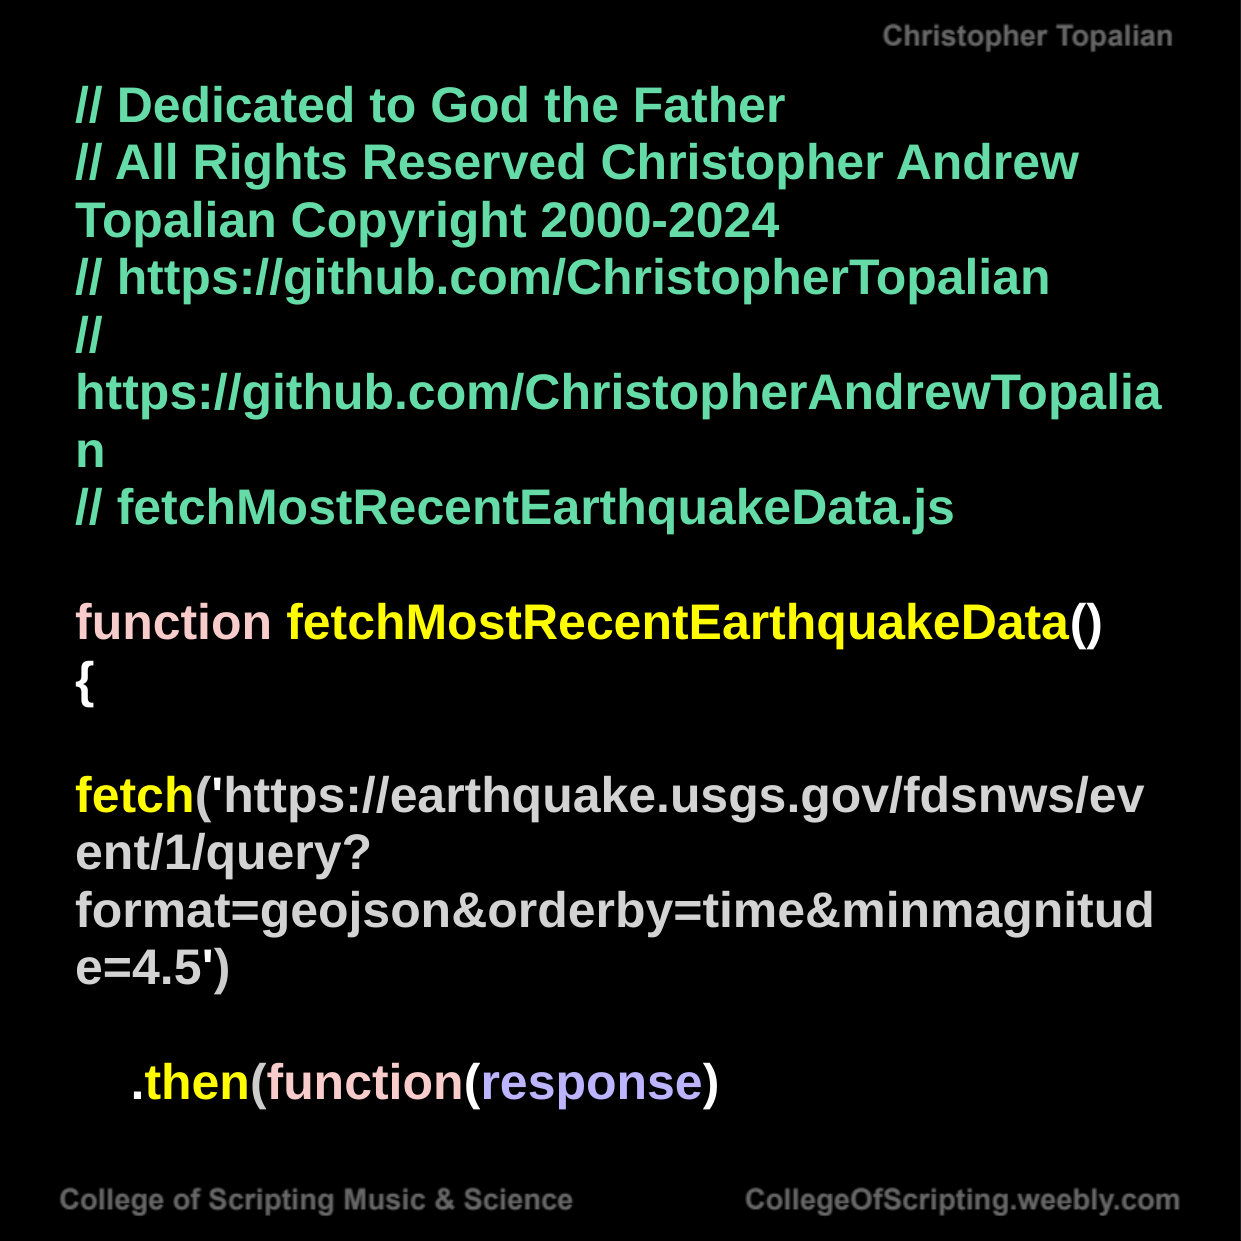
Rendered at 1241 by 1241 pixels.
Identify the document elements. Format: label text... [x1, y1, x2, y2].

text .then(function(response) [75, 1052, 1166, 1110]
text function fetchMostRecentEarthquakeData() [75, 592, 1166, 650]
text // fetchMostRecentEarthquakeData.js [75, 477, 1166, 535]
text fetch('https://earthquake.usgs.gov/fdsnws/event/1/query?format=geojson&orderby=time&minmagnitude=4.5') [75, 707, 1166, 995]
text // https://github.com/ChristopherTopalian [75, 247, 1166, 305]
text // https://github.com/ChristopherAndrewTopalian [75, 305, 1166, 477]
text { [75, 650, 1166, 707]
text // All Rights Reserved Christopher Andrew Topalian Copyright 2000-2024 [75, 132, 1166, 247]
text // Dedicated to God the Father [75, 75, 1166, 132]
